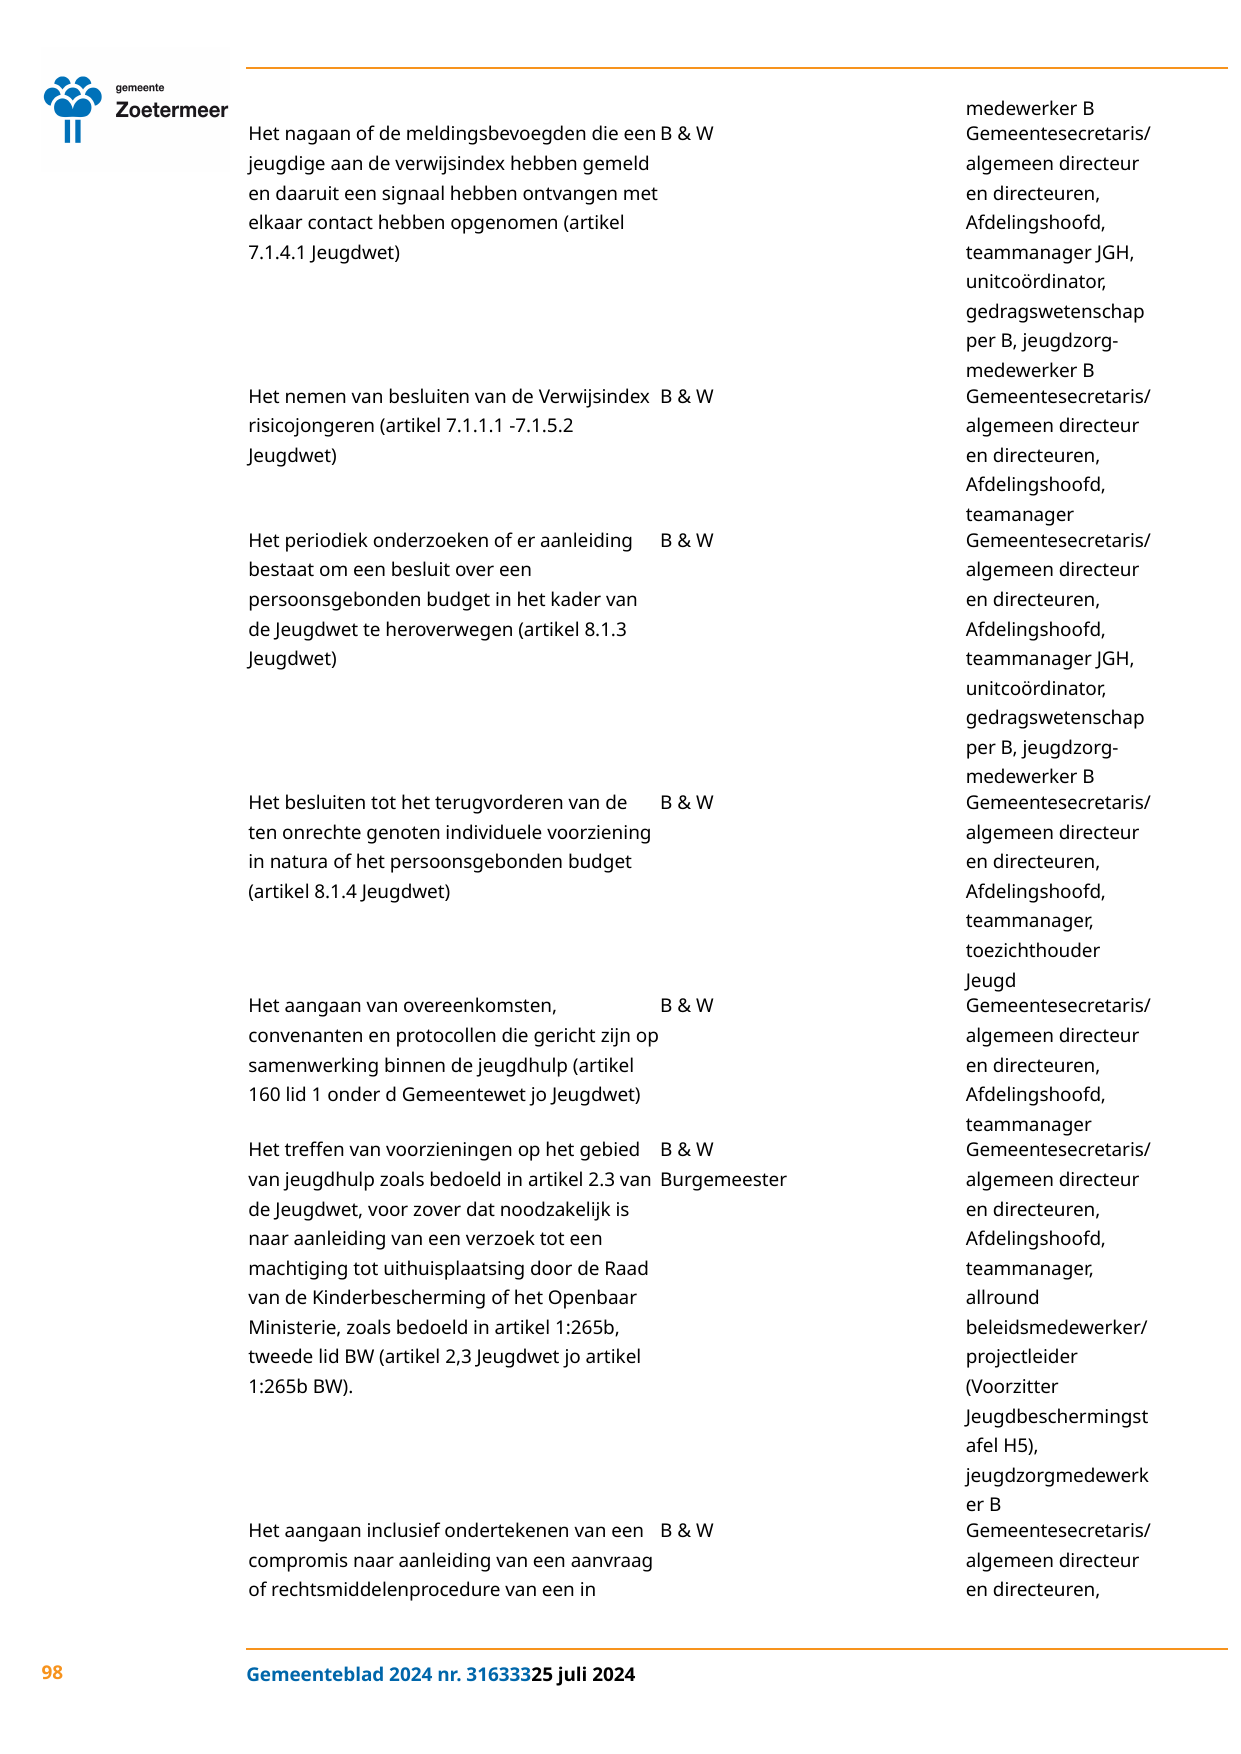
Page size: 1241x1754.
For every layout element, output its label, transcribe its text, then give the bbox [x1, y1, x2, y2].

table_cell [813, 1137, 966, 1517]
table_cell [813, 993, 966, 1137]
table_cell Het besluiten tot het terugvorderen van de ten onrechte genoten individuele voorziening in natura of het persoonsgebonden budget (artikel 8.1.4 Jeugdwet) [248, 789, 660, 993]
table_cell [813, 383, 966, 527]
table_cell B & W [660, 383, 813, 527]
table_cell [813, 95, 966, 121]
table_cell Gemeentesecretaris/ algemeen directeur en directeuren, Afdelingshoofd, teamanager [966, 383, 1152, 527]
table_cell Gemeentesecretaris/ algemeen directeur en directeuren, Afdelingshoofd, teammanager, toezichthouder Jeugd [966, 789, 1152, 993]
table_cell B & W [660, 121, 813, 383]
table_cell B & W [660, 993, 813, 1137]
table_cell Gemeentesecretaris/ algemeen directeur en directeuren, Afdelingshoofd, teammanager JGH, unitcoördinator, gedragswetenschapper B, jeugdzorg- medewerker B [966, 527, 1152, 789]
table_cell Het aangaan inclusief ondertekenen van een compromis naar aanleiding van een aanvraag of rechtsmiddelenprocedure van een in [248, 1518, 660, 1602]
table_cell B & W [660, 527, 813, 789]
table_cell [813, 121, 966, 383]
table_cell Gemeentesecretaris/ algemeen directeur en directeuren, Afdelingshoofd, teammanager, allround beleidsmedewerker/ projectleider (Voorzitter Jeugdbeschermingstafel H5), jeugdzorgmedewerker B [966, 1137, 1152, 1517]
table_cell [248, 95, 660, 121]
picture [41, 47, 231, 172]
table_cell Het aangaan van overeenkomsten, convenanten en protocollen die gericht zijn op samenwerking binnen de jeugdhulp (artikel 160 lid 1 onder d Gemeentewet jo Jeugdwet) [248, 993, 660, 1137]
table_cell [813, 789, 966, 993]
table_cell [813, 1518, 966, 1602]
table_cell B & W [660, 789, 813, 993]
table_cell Gemeentesecretaris/ algemeen directeur en directeuren, [966, 1518, 1152, 1602]
table_cell medewerker B [966, 95, 1152, 121]
table_cell [813, 527, 966, 789]
table_cell [660, 95, 813, 121]
table_cell Gemeentesecretaris/ algemeen directeur en directeuren, Afdelingshoofd, teammanager [966, 993, 1152, 1137]
table_cell B & W [660, 1518, 813, 1602]
table_cell Het nagaan of de meldingsbevoegden die een jeugdige aan de verwijsindex hebben gemeld en daaruit een signaal hebben ontvangen met elkaar contact hebben opgenomen (artikel 7.1.4.1 Jeugdwet) [248, 121, 660, 383]
table_cell Het treffen van voorzieningen op het gebied van jeugdhulp zoals bedoeld in artikel 2.3 van de Jeugdwet, voor zover dat noodzakelijk is naar aanleiding van een verzoek tot een machtiging tot uithuisplaatsing door de Raad van de Kinderbescherming of het Openbaar Ministerie, zoals bedoeld in artikel 1:265b, tweede lid BW (artikel 2,3 Jeugdwet jo artikel 1:265b BW). [248, 1137, 660, 1517]
table_cell Het periodiek onderzoeken of er aanleiding bestaat om een besluit over een persoonsgebonden budget in het kader van de Jeugdwet te heroverwegen (artikel 8.1.3 Jeugdwet) [248, 527, 660, 789]
table_cell Gemeentesecretaris/ algemeen directeur en directeuren, Afdelingshoofd, teammanager JGH, unitcoördinator, gedragswetenschapper B, jeugdzorg- medewerker B [966, 121, 1152, 383]
table_cell Het nemen van besluiten van de Verwijsindex risicojongeren (artikel 7.1.1.1 -7.1.5.2 Jeugdwet) [248, 383, 660, 527]
table_cell B & W Burgemeester [660, 1137, 813, 1517]
